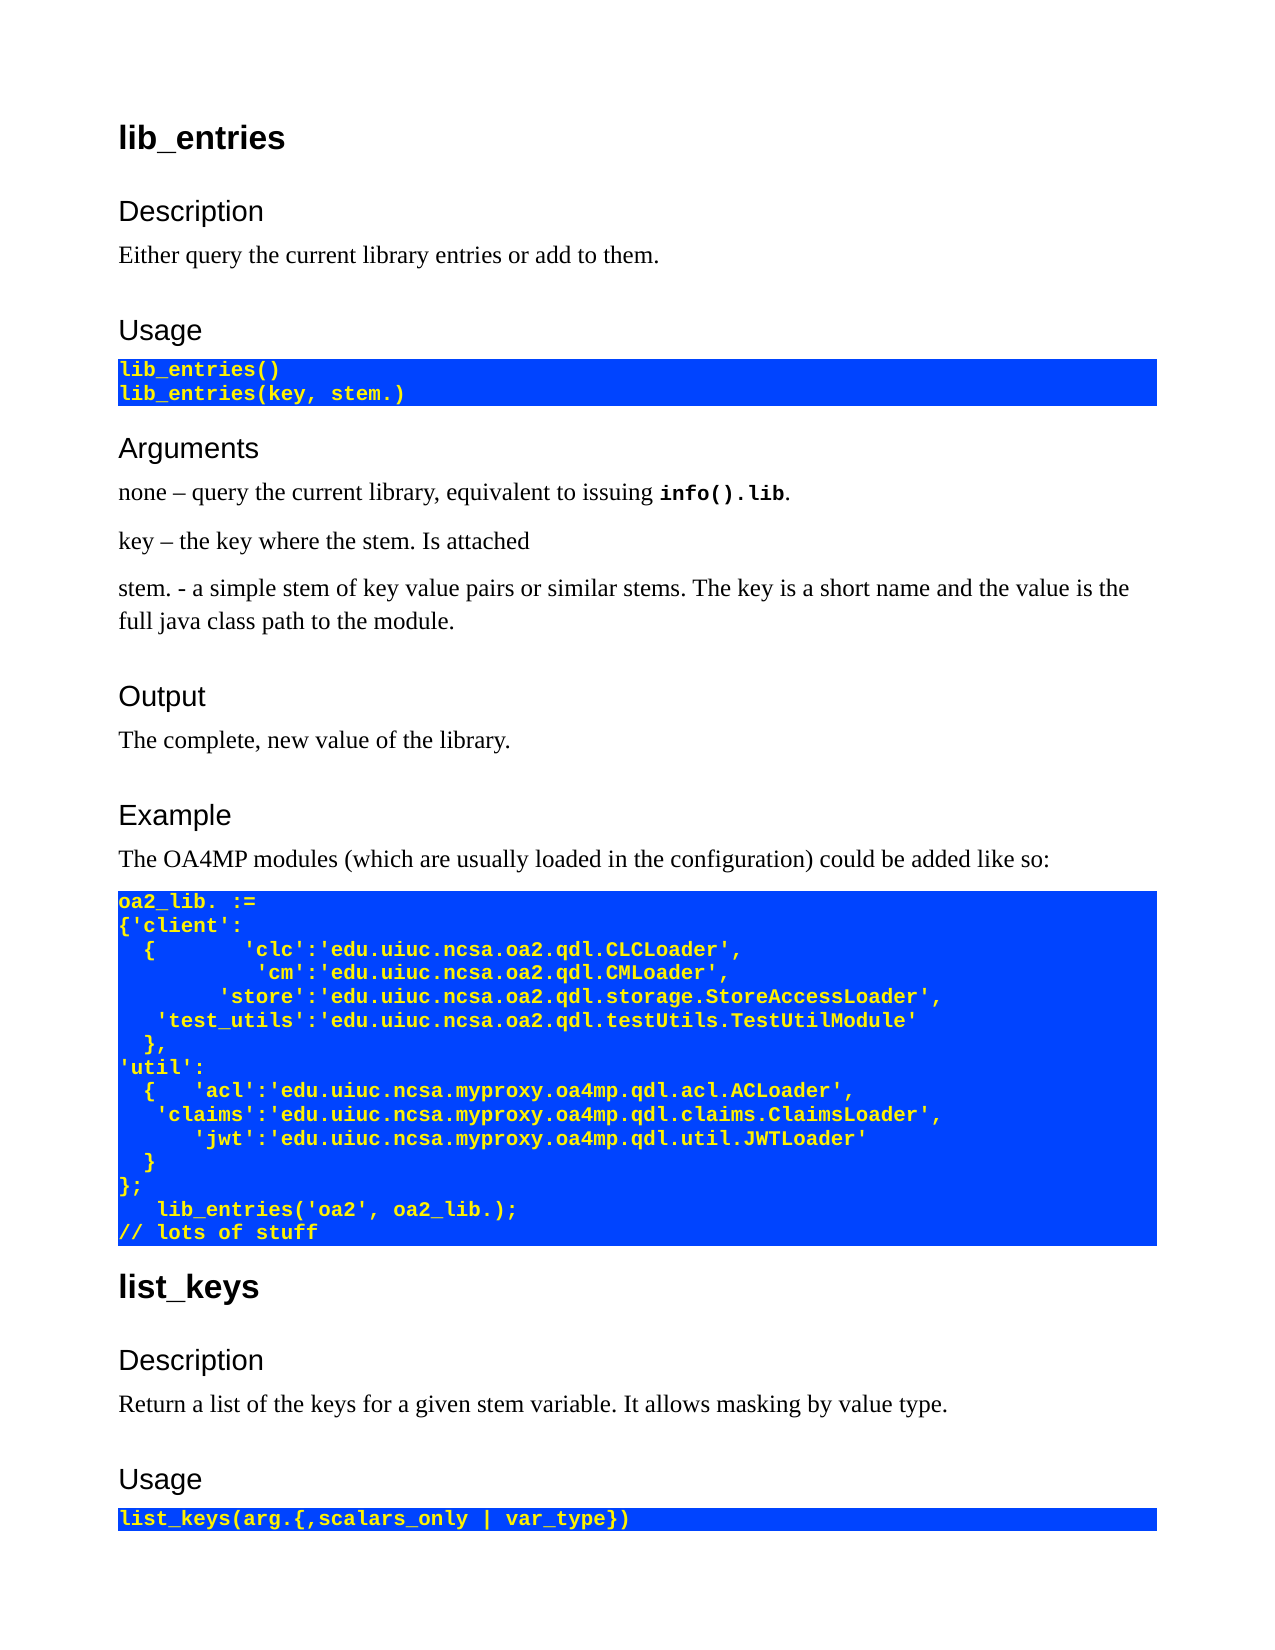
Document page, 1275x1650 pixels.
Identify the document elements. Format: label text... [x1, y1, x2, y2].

subtitle lib_entries [118, 118, 1157, 157]
text 'util': [118, 1057, 1157, 1081]
subtitle Arguments [118, 431, 1157, 465]
subtitle Usage [118, 313, 1157, 346]
text lib_entries(key, stem.) [118, 383, 1157, 406]
text 'store':'edu.uiuc.ncsa.oa2.qdl.storage.StoreAccessLoader', [118, 986, 1157, 1009]
text Either query the current library entries or add to them. [118, 240, 1157, 269]
text The complete, new value of the library. [118, 725, 1157, 754]
text 'jwt':'edu.uiuc.ncsa.myproxy.oa4mp.qdl.util.JWTLoader' [118, 1128, 1157, 1151]
text }, [118, 1033, 1157, 1057]
text } [118, 1151, 1157, 1175]
text oa2_lib. := [118, 891, 1157, 915]
text stem. - a simple stem of key value pairs or similar stems. The key is a short name and the value is the full java class path to the module. [118, 573, 1157, 635]
text The OA4MP modules (which are usually loaded in the configuration) could be added like so: [118, 844, 1157, 872]
subtitle Example [118, 798, 1157, 831]
text 'cm':'edu.uiuc.ncsa.oa2.qdl.CMLoader', [118, 962, 1157, 986]
text 'test_utils':'edu.uiuc.ncsa.oa2.qdl.testUtils.TestUtilModule' [118, 1009, 1157, 1033]
text Return a list of the keys for a given stem variable. It allows masking by value type. [118, 1389, 1157, 1418]
text { 'acl':'edu.uiuc.ncsa.myproxy.oa4mp.qdl.acl.ACLoader', [118, 1081, 1157, 1104]
text { 'clc':'edu.uiuc.ncsa.oa2.qdl.CLCLoader', [118, 939, 1157, 962]
subtitle Usage [118, 1462, 1157, 1495]
text key – the key where the stem. Is attached [118, 526, 1157, 554]
subtitle Description [118, 194, 1157, 228]
subtitle list_keys [118, 1267, 1157, 1306]
subtitle Description [118, 1343, 1157, 1377]
subtitle Output [118, 679, 1157, 713]
text }; [118, 1175, 1157, 1199]
text none – query the current library, equivalent to issuing info().lib. [118, 477, 1157, 507]
text list_keys(arg.{,scalars_only | var_type}) [118, 1508, 1157, 1531]
text 'claims':'edu.uiuc.ncsa.myproxy.oa4mp.qdl.claims.ClaimsLoader', [118, 1104, 1157, 1128]
text lib_entries() [118, 359, 1157, 383]
text {'client': [118, 915, 1157, 939]
text // lots of stuff [118, 1222, 1157, 1246]
text lib_entries('oa2', oa2_lib.); [118, 1199, 1157, 1222]
